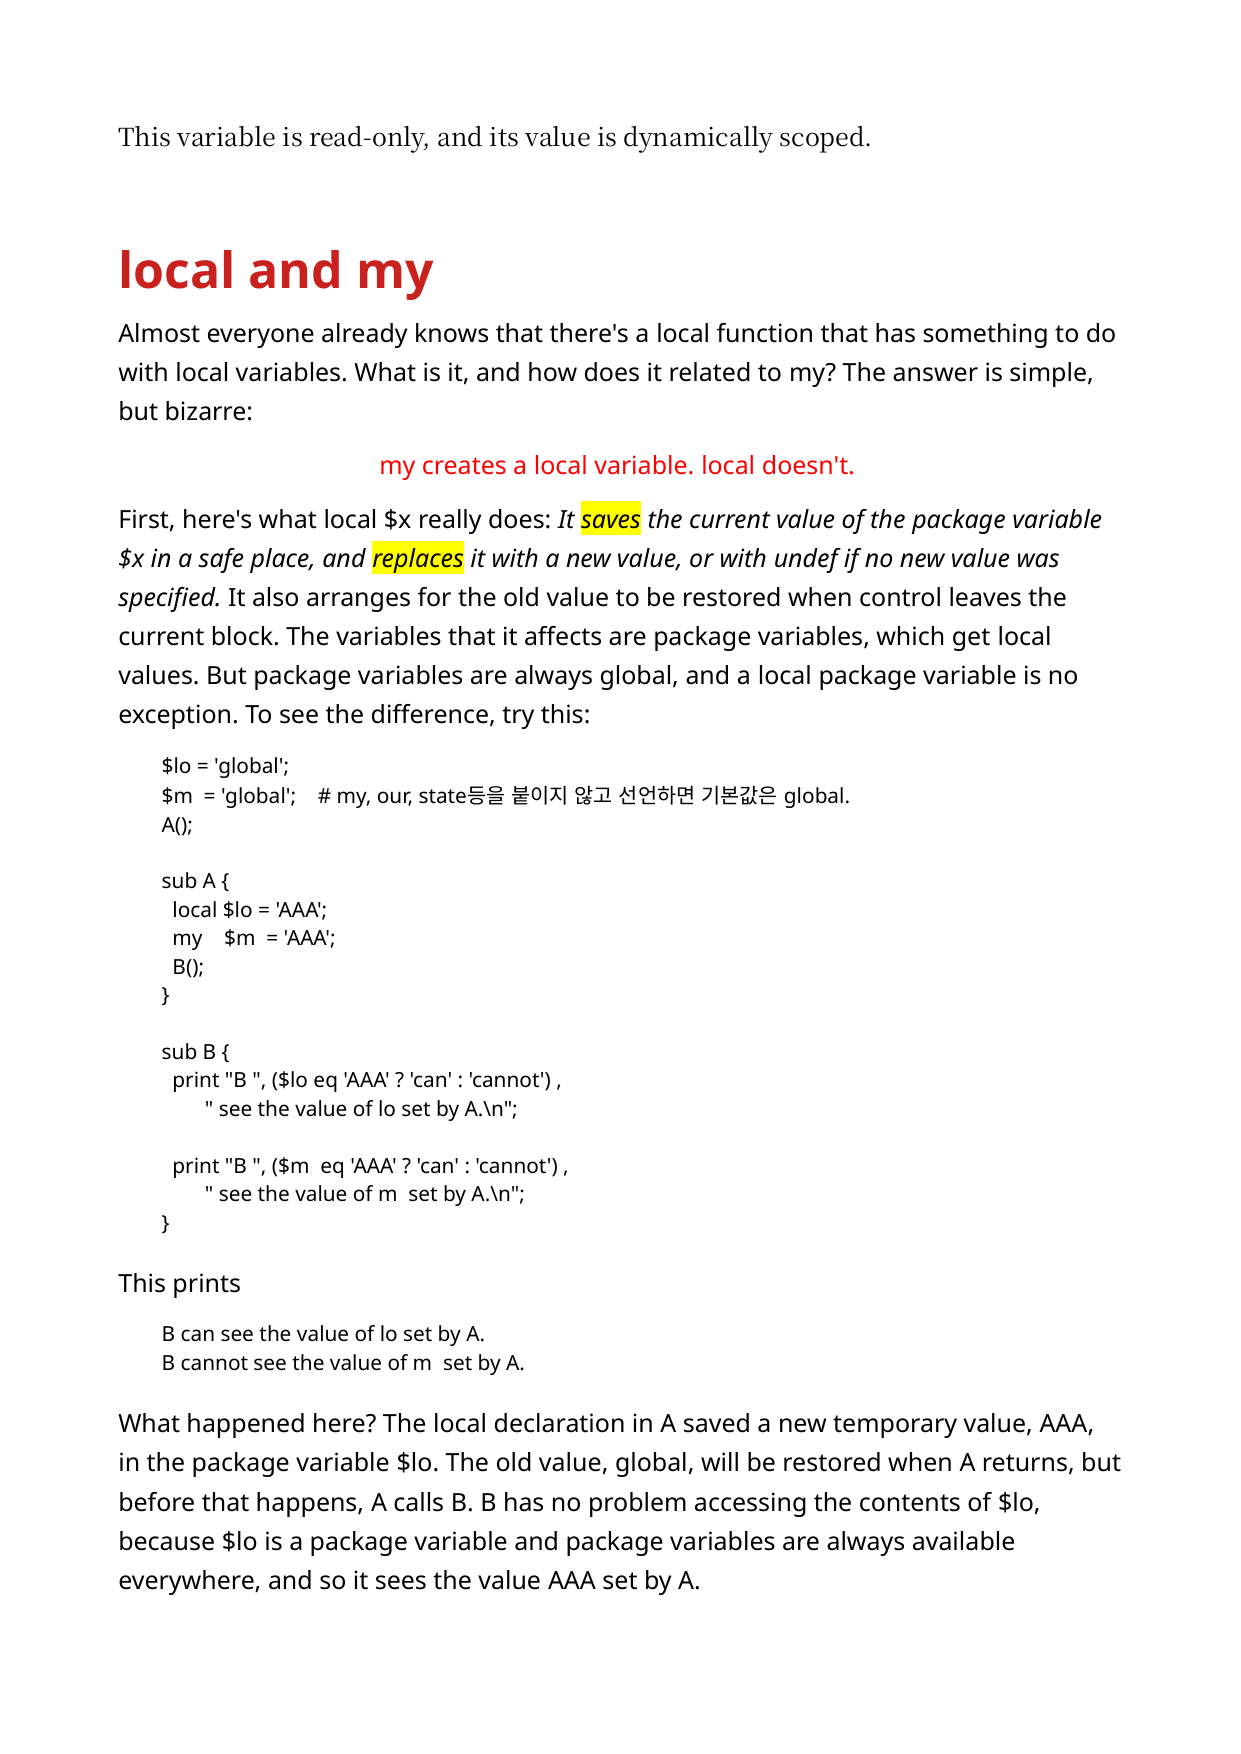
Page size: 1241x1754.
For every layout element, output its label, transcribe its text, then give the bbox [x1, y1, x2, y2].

text This prints [118, 1266, 1122, 1300]
text $lo = 'global'; [118, 751, 1122, 779]
text my creates a local variable. local doesn't. [118, 448, 1122, 482]
text my $m = 'AAA'; [118, 923, 1122, 952]
text " see the value of lo set by A.\n"; [118, 1094, 1122, 1122]
text print "B ", ($lo eq 'AAA' ? 'can' : 'cannot') , [118, 1066, 1122, 1094]
text Almost everyone already knows that there's a local function that has something to do with local variables. What is it, and how does it related to my? The answer is simple, but bizarre: [118, 316, 1122, 428]
text $m = 'global'; # my, our, state등을 붙이지 않고 선언하면 기본값은 global. [118, 779, 1122, 810]
text B cannot see the value of m set by A. [118, 1348, 1122, 1376]
text sub A { [118, 867, 1122, 895]
text First, here's what local $x really does: It saves the current value of the package variable $x in a safe place, and replaces it with a new value, or with undef if no new value was specified. It also arranges for the old value to be restored when control leaves the current block. The variables that it affects are package variables, which get local values. But package variables are always global, and a local package variable is no exception. To see the difference, try this: [118, 501, 1122, 731]
text } [118, 980, 1122, 1009]
text print "B ", ($m eq 'AAA' ? 'can' : 'cannot') , [118, 1151, 1122, 1179]
text } [118, 1208, 1122, 1236]
subtitle local and my [118, 235, 1122, 303]
text This variable is read-only, and its value is dynamically scoped. [118, 118, 1122, 154]
text local $lo = 'AAA'; [118, 895, 1122, 923]
text What happened here? The local declaration in A saved a new temporary value, AAA, in the package variable $lo. The old value, global, will be restored when A returns, but before that happens, A calls B. B has no problem accessing the contents of $lo, because $lo is a package variable and package variables are always available everywhere, and so it sees the value AAA set by A. [118, 1406, 1122, 1597]
text sub B { [118, 1037, 1122, 1066]
text B can see the value of lo set by A. [118, 1319, 1122, 1348]
text " see the value of m set by A.\n"; [118, 1179, 1122, 1208]
text B(); [118, 952, 1122, 980]
text A(); [118, 810, 1122, 838]
